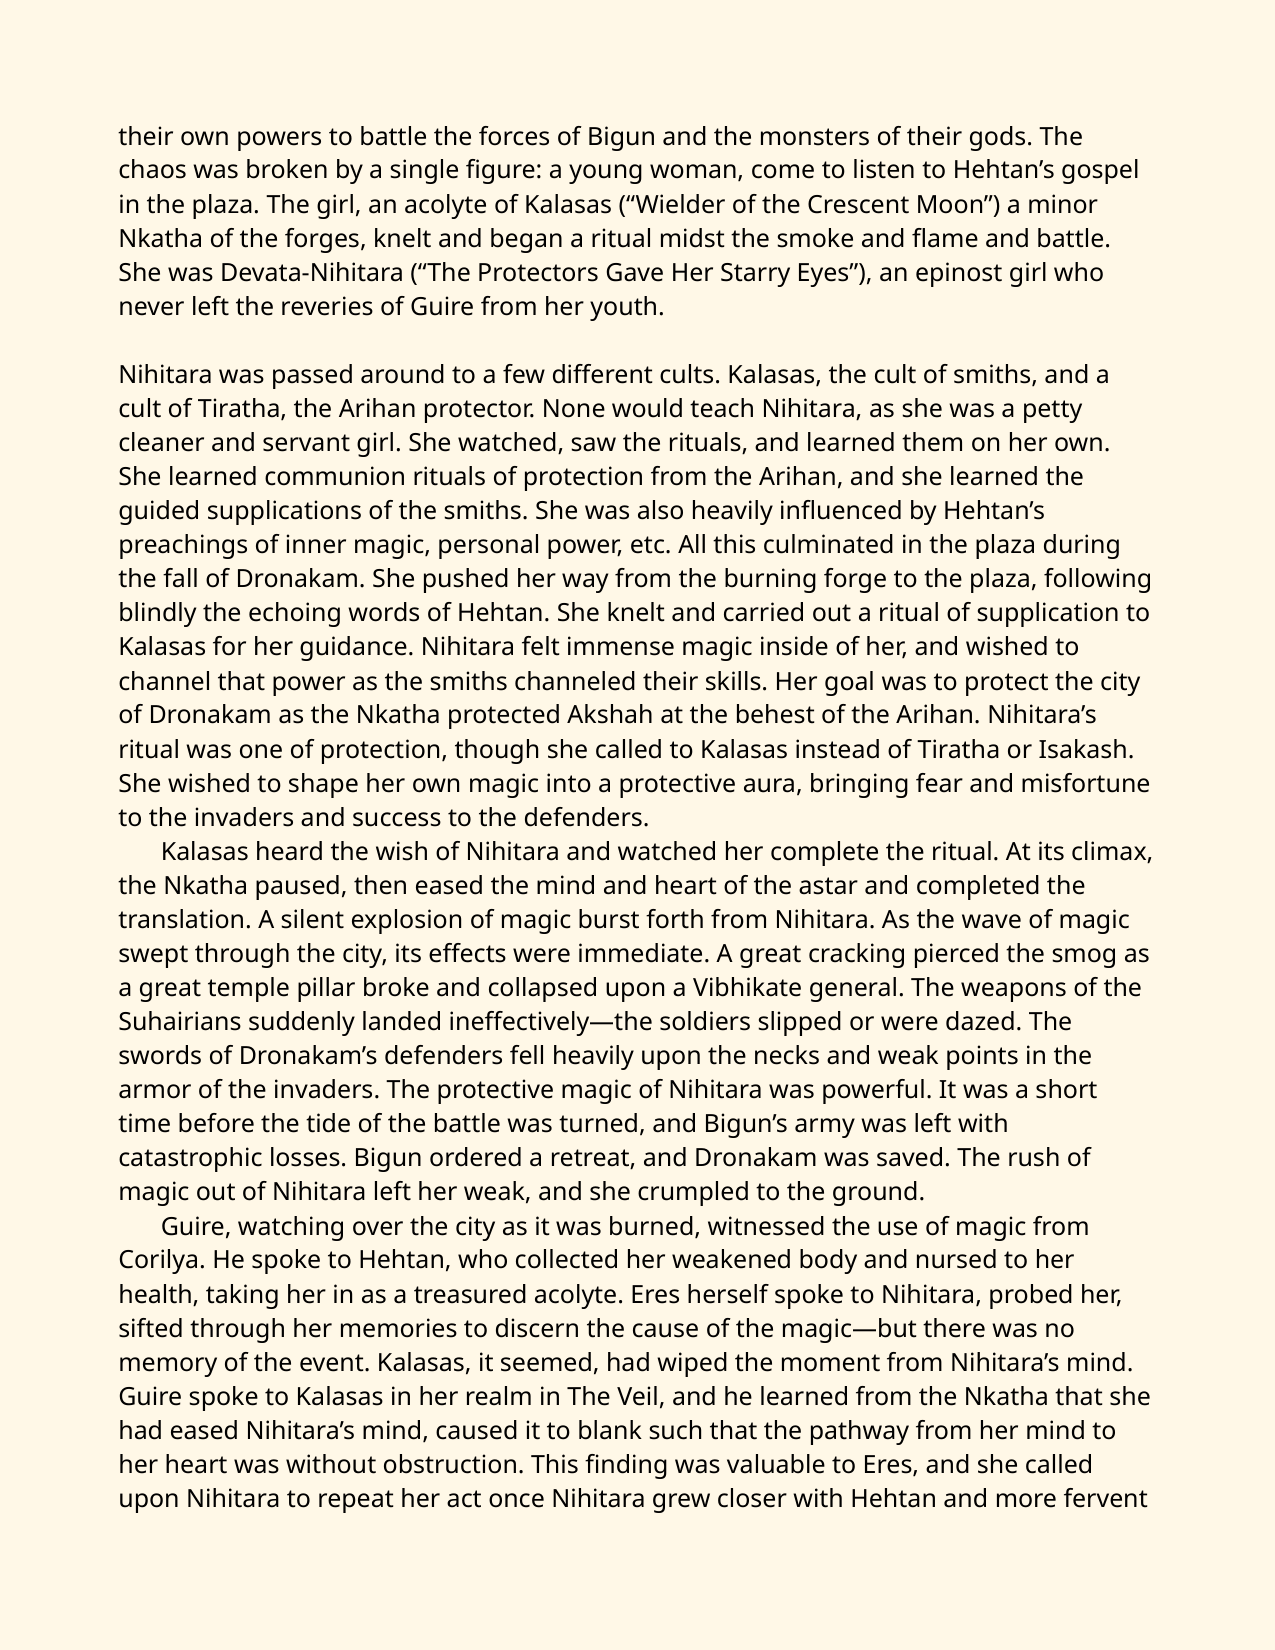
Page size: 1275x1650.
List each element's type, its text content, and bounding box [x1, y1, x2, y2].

text Nihitara was passed around to a few different cults. Kalasas, the cult of smiths, and a cult of Tiratha, the Arihan protector. None would teach Nihitara, as she was a petty cleaner and servant girl. She watched, saw the rituals, and learned them on her own. She learned communion rituals of protection from the Arihan, and she learned the guided supplications of the smiths. She was also heavily influenced by Hehtan’s preachings of inner magic, personal power, etc. All this culminated in the plaza during the fall of Dronakam. She pushed her way from the burning forge to the plaza, following blindly the echoing words of Hehtan. She knelt and carried out a ritual of supplication to Kalasas for her guidance. Nihitara felt immense magic inside of her, and wished to channel that power as the smiths channeled their skills. Her goal was to protect the city of Dronakam as the Nkatha protected Akshah at the behest of the Arihan. Nihitara’s ritual was one of protection, though she called to Kalasas instead of Tiratha or Isakash. She wished to shape her own magic into a protective aura, bringing fear and misfortune to the invaders and success to the defenders. [118, 357, 1157, 833]
text Guire, watching over the city as it was burned, witnessed the use of magic from Corilya. He spoke to Hehtan, who collected her weakened body and nursed to her health, taking her in as a treasured acolyte. Eres herself spoke to Nihitara, probed her, sifted through her memories to discern the cause of the magic—but there was no memory of the event. Kalasas, it seemed, had wiped the moment from Nihitara’s mind. Guire spoke to Kalasas in her realm in The Veil, and he learned from the Nkatha that she had eased Nihitara’s mind, caused it to blank such that the pathway from her mind to her heart was without obstruction. This finding was valuable to Eres, and she called upon Nihitara to repeat her act once Nihitara grew closer with Hehtan and more fervent [118, 1208, 1157, 1515]
text Kalasas heard the wish of Nihitara and watched her complete the ritual. At its climax, the Nkatha paused, then eased the mind and heart of the astar and completed the translation. A silent explosion of magic burst forth from Nihitara. As the wave of magic swept through the city, its effects were immediate. A great cracking pierced the smog as a great temple pillar broke and collapsed upon a Vibhikate general. The weapons of the Suhairians suddenly landed ineffectively—the soldiers slipped or were dazed. The swords of Dronakam’s defenders fell heavily upon the necks and weak points in the armor of the invaders. The protective magic of Nihitara was powerful. It was a short time before the tide of the battle was turned, and Bigun’s army was left with catastrophic losses. Bigun ordered a retreat, and Dronakam was saved. The rush of magic out of Nihitara left her weak, and she crumpled to the ground. [118, 833, 1157, 1208]
text their own powers to battle the forces of Bigun and the monsters of their gods. The chaos was broken by a single figure: a young woman, come to listen to Hehtan’s gospel in the plaza. The girl, an acolyte of Kalasas (“Wielder of the Crescent Moon”) a minor Nkatha of the forges, knelt and began a ritual midst the smoke and flame and battle. She was Devata-Nihitara (“The Protectors Gave Her Starry Eyes”), an epinost girl who never left the reveries of Guire from her youth. [118, 118, 1157, 322]
